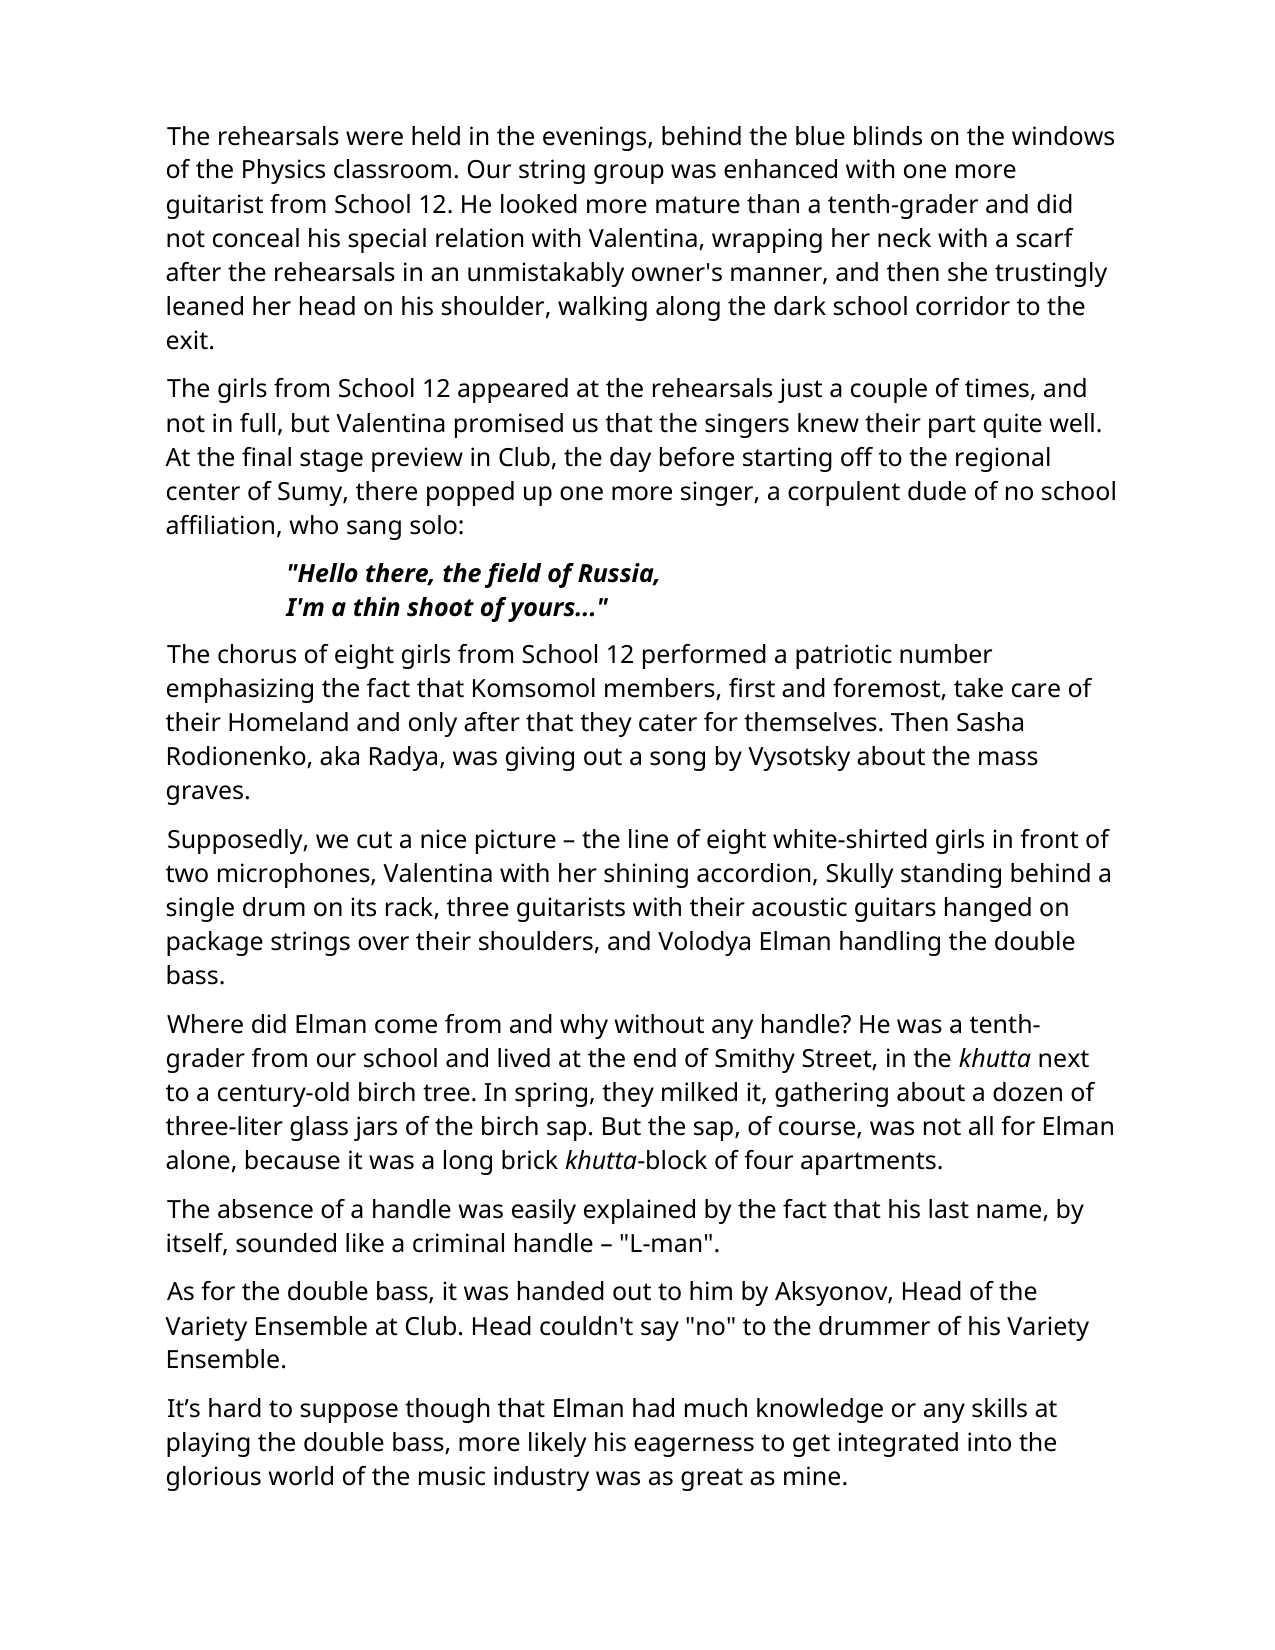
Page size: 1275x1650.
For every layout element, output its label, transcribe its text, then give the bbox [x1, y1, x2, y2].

text The rehearsals were held in the evenings, behind the blue blinds on the windows of the Physics classroom. Our string group was enhanced with one more guitarist from School 12. He looked more mature than a tenth-grader and did not conceal his special relation with Valentina, wrapping her neck with a scarf after the rehearsals in an unmistakably owner's manner, and then she trustingly leaned her head on his shoulder, walking along the dark school corridor to the exit. [165, 118, 1118, 357]
text As for the double bass, it was handed out to him by Aksyonov, Head of the Variety Ensemble at Club. Head couldn't say "no" to the drummer of his Variety Ensemble. [165, 1274, 1118, 1376]
text The girls from School 12 appeared at the rehearsals just a couple of times, and not in full, but Valentina promised us that the singers knew their part quite well. At the final stage preview in Club, the day before starting off to the regional center of Sumy, there popped up one more singer, a corpulent dude of no school affiliation, who sang solo: [165, 371, 1118, 541]
text The chorus of eight girls from School 12 performed a patriotic number emphasizing the fact that Komsomol members, first and foremost, take care of their Homeland and only after that they cater for themselves. Then Sasha Rodionenko, aka Radya, was giving out a song by Vysotsky about the mass graves. [165, 637, 1118, 807]
text It’s hard to suppose though that Elman had much knowledge or any skills at playing the double bass, more likely his eagerness to get integrated into the glorious world of the music industry was as great as mine. [165, 1391, 1118, 1493]
text Supposedly, we cut a nice picture – the line of eight white-shirted girls in front of two microphones, Valentina with her shining accordion, Skully standing behind a single drum on its rack, three guitarists with their acoustic guitars hanged on package strings over their shoulders, and Volodya Elman handling the double bass. [165, 822, 1118, 992]
text "Hello there, the field of Russia, I'm a thin shoot of yours..." [286, 556, 1118, 624]
text The absence of a handle was easily explained by the fact that his last name, by itself, sounded like a criminal handle – "L-man". [165, 1191, 1118, 1259]
text Where did Elman come from and why without any handle? He was a tenth-grader from our school and lived at the end of Smithy Street, in the khutta next to a century-old birch tree. In spring, they milked it, gathering about a dozen of three-liter glass jars of the birch sap. But the sap, of course, was not all for Elman alone, because it was a long brick khutta-block of four apartments. [165, 1006, 1118, 1177]
